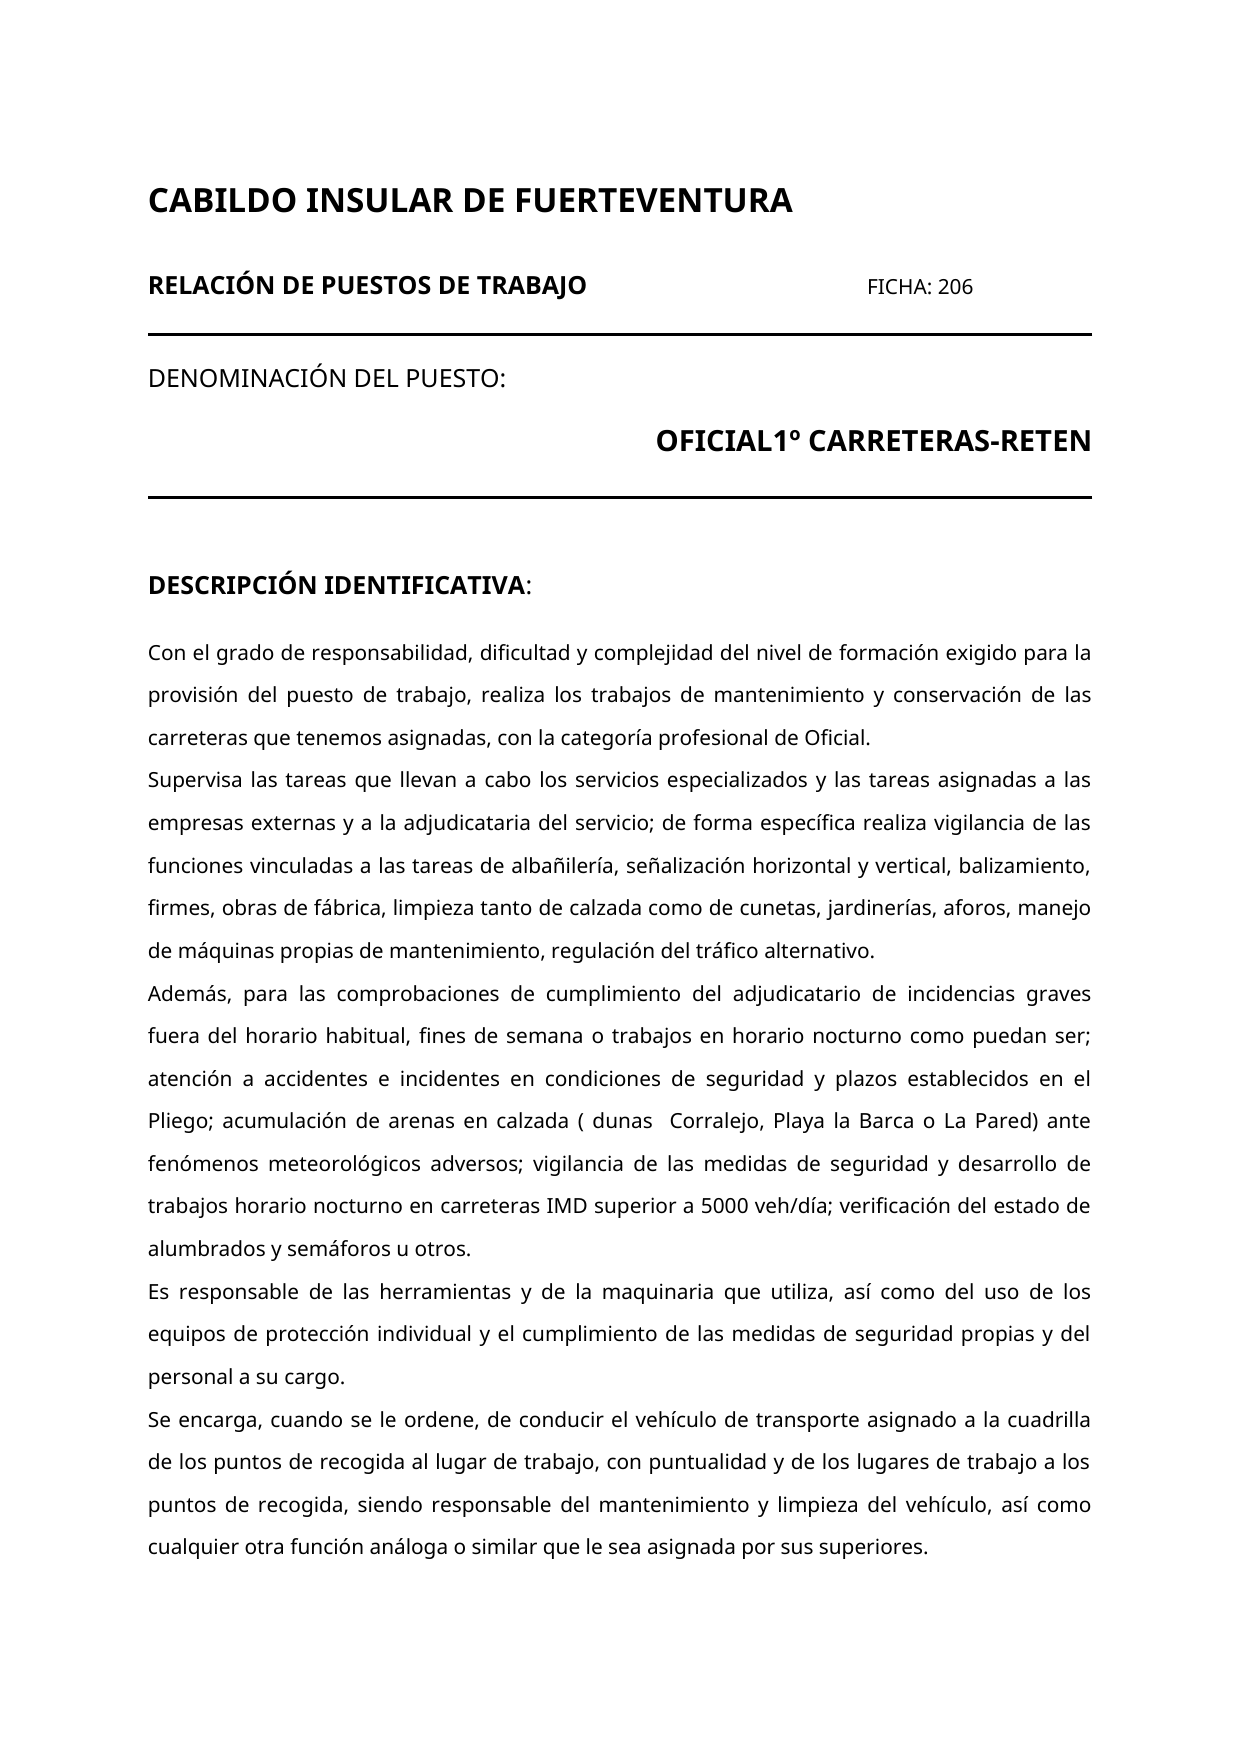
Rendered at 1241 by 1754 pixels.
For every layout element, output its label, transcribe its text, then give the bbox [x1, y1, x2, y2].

text Con el grado de responsabilidad, dificultad y complejidad del nivel de formación exigido para la provisión del puesto de trabajo, realiza los trabajos de mantenimiento y conservación de las carreteras que tenemos asignadas, con la categoría profesional de Oficial. [148, 638, 1092, 751]
text Además, para las comprobaciones de cumplimiento del adjudicatario de incidencias graves fuera del horario habitual, fines de semana o trabajos en horario nocturno como puedan ser; atención a accidentes e incidentes en condiciones de seguridad y plazos establecidos en el Pliego; acumulación de arenas en calzada ( dunas Corralejo, Playa la Barca o La Pared) ante fenómenos meteorológicos adversos; vigilancia de las medidas de seguridad y desarrollo de trabajos horario nocturno en carreteras IMD superior a 5000 veh/día; verificación del estado de alumbrados y semáforos u otros. [148, 979, 1092, 1263]
text CABILDO INSULAR DE FUERTEVENTURA [148, 177, 1092, 223]
text DESCRIPCIÓN IDENTIFICATIVA: [148, 567, 1092, 602]
text OFICIAL1º CARRETERAS-RETEN [177, 420, 1092, 459]
text RELACIÓN DE PUESTOS DE TRABAJO FICHA: 206 [148, 268, 1092, 302]
text DENOMINACIÓN DEL PUESTO: [148, 361, 1092, 395]
text Se encarga, cuando se le ordene, de conducir el vehículo de transporte asignado a la cuadrilla de los puntos de recogida al lugar de trabajo, con puntualidad y de los lugares de trabajo a los puntos de recogida, siendo responsable del mantenimiento y limpieza del vehículo, así como cualquier otra función análoga o similar que le sea asignada por sus superiores. [148, 1405, 1092, 1561]
text Supervisa las tareas que llevan a cabo los servicios especializados y las tareas asignadas a las empresas externas y a la adjudicataria del servicio; de forma específica realiza vigilancia de las funciones vinculadas a las tareas de albañilería, señalización horizontal y vertical, balizamiento, firmes, obras de fábrica, limpieza tanto de calzada como de cunetas, jardinerías, aforos, manejo de máquinas propias de mantenimiento, regulación del tráfico alternativo. [148, 766, 1092, 964]
text Es responsable de las herramientas y de la maquinaria que utiliza, así como del uso de los equipos de protección individual y el cumplimiento de las medidas de seguridad propias y del personal a su cargo. [148, 1277, 1092, 1391]
